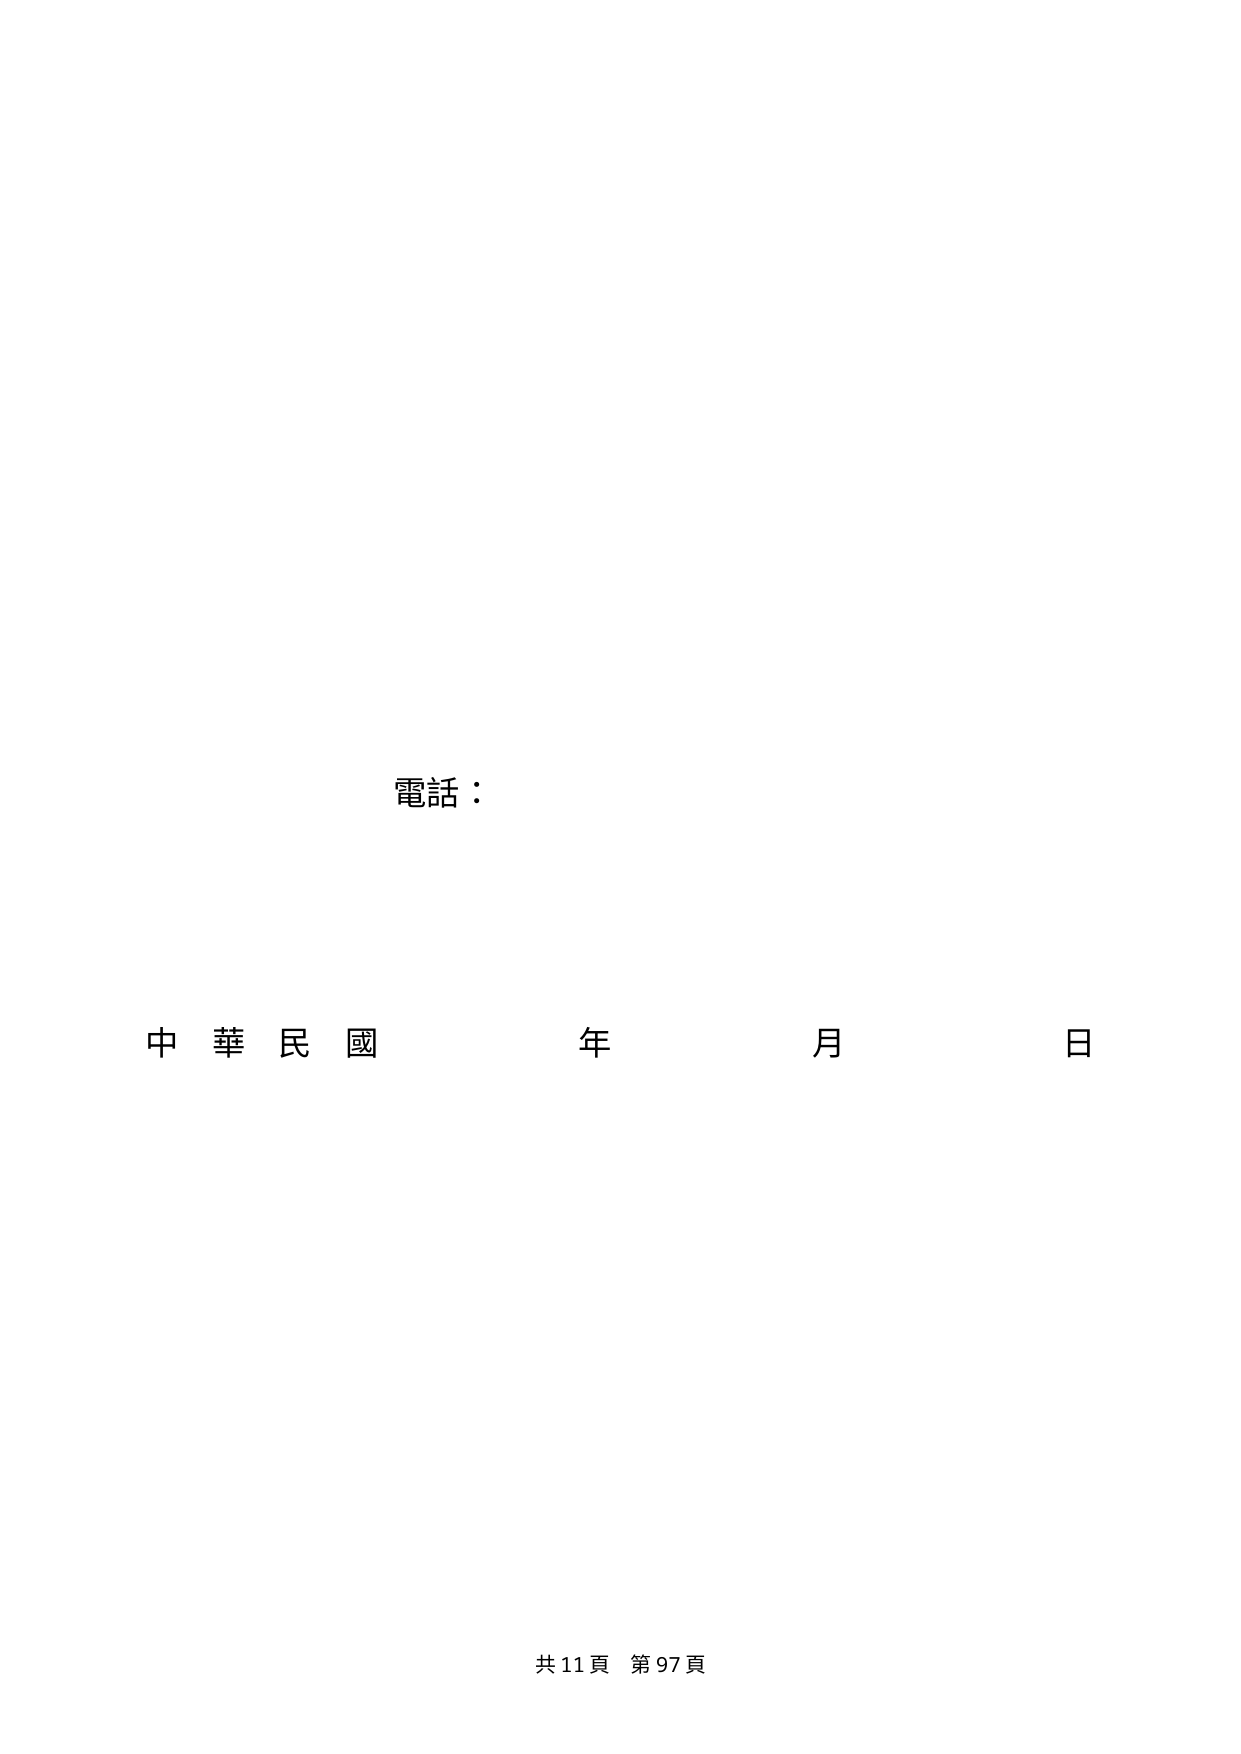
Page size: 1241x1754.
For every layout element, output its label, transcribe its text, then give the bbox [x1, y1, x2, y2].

text 中 華 民 國 年 月 日 [118, 999, 1122, 1061]
text 電話： [243, 749, 1122, 811]
